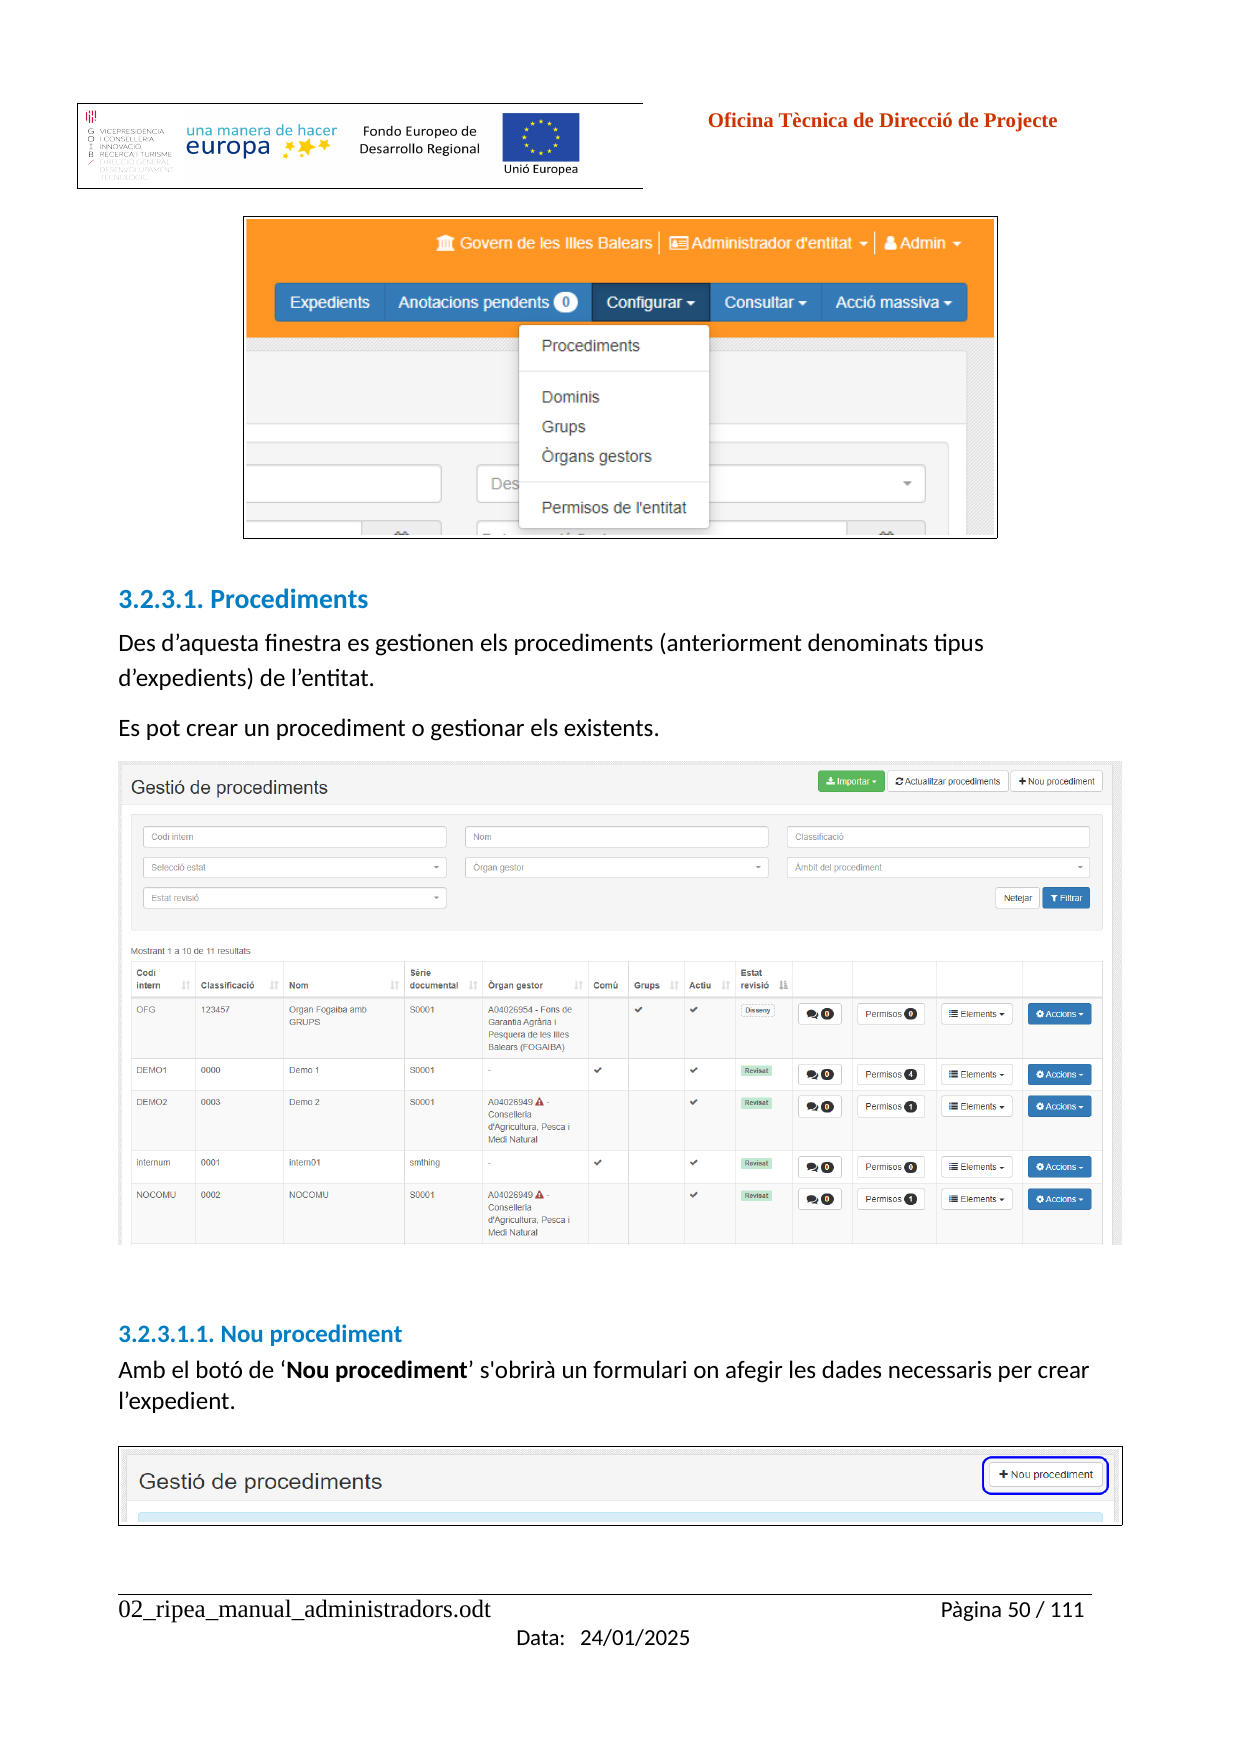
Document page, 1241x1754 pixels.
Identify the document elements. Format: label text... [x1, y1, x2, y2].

picture [184, 108, 585, 182]
picture [82, 108, 178, 182]
text Amb el botó de ‘Nou procediment’ s'obrirà un formulari on afegir les dades necessaris per crear l’expedient. [118, 1354, 1122, 1416]
subtitle 3.2.3.1.1. Nou procediment [118, 1318, 1122, 1348]
picture [121, 1449, 1119, 1522]
picture [246, 219, 994, 535]
text Des d’aquesta finestra es gestionen els procediments (anteriorment denominats tipus d’expedients) de l’entitat. [118, 627, 1122, 693]
subtitle 3.2.3.1. Procediments [118, 581, 1122, 615]
picture [118, 761, 1123, 1245]
text Es pot crear un procediment o gestionar els existents. [118, 712, 1122, 742]
